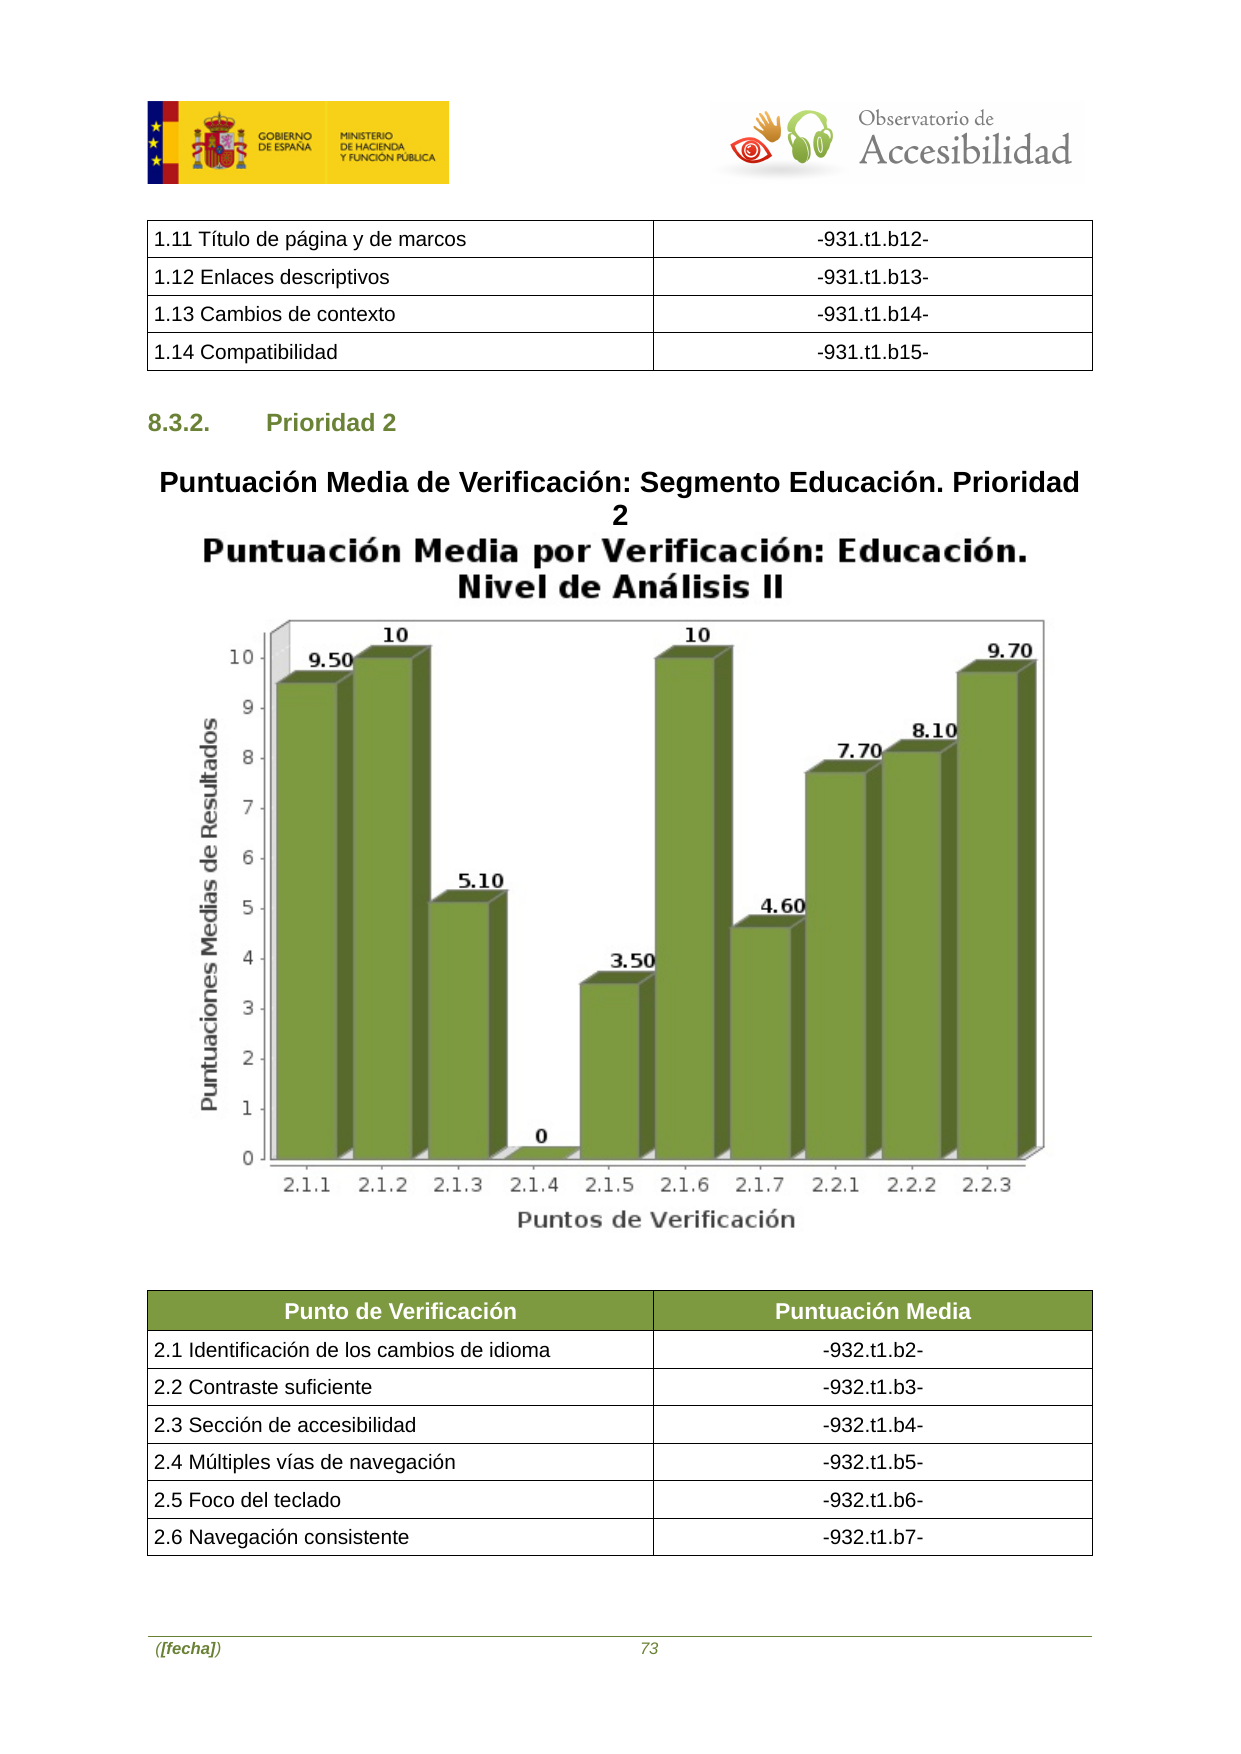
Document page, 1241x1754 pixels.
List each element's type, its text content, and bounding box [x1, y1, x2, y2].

table_cell 2.6 Navegación consistente [148, 1519, 653, 1555]
table_cell -931.t1.b13- [654, 258, 1092, 295]
table_cell 1.13 Cambios de contexto [148, 296, 653, 332]
table_cell -932.t1.b7- [654, 1519, 1092, 1555]
table_cell 1.12 Enlaces descriptivos [148, 258, 653, 295]
table_header Punto de Verificación [148, 1291, 653, 1330]
table_cell 2.5 Foco del teclado [148, 1481, 653, 1518]
picture [147, 101, 450, 184]
table_cell -932.t1.b6- [654, 1481, 1092, 1518]
table_cell -931.t1.b14- [654, 296, 1092, 332]
table_cell -931.t1.b15- [654, 333, 1092, 370]
table_cell 1.14 Compatibilidad [148, 333, 653, 370]
table_cell -931.t1.b12- [654, 221, 1092, 257]
table_cell -932.t1.b2- [654, 1331, 1092, 1368]
table_header Puntuación Media [654, 1291, 1092, 1330]
text Puntuación Media de Verificación: Segmento Educación. Prioridad 2 [148, 465, 1092, 532]
picture [178, 531, 1062, 1242]
table_cell -932.t1.b3- [654, 1369, 1092, 1405]
table_cell -932.t1.b5- [654, 1444, 1092, 1480]
table_cell 2.2 Contraste suficiente [148, 1369, 653, 1405]
table_cell 2.1 Identificación de los cambios de idioma [148, 1331, 653, 1368]
table_cell 2.4 Múltiples vías de navegación [148, 1444, 653, 1480]
picture [710, 101, 1086, 184]
table_cell 1.11 Título de página y de marcos [148, 221, 653, 257]
table_cell 2.3 Sección de accesibilidad [148, 1406, 653, 1443]
table_cell -932.t1.b4- [654, 1406, 1092, 1443]
subtitle Prioridad 2 [148, 408, 1092, 437]
